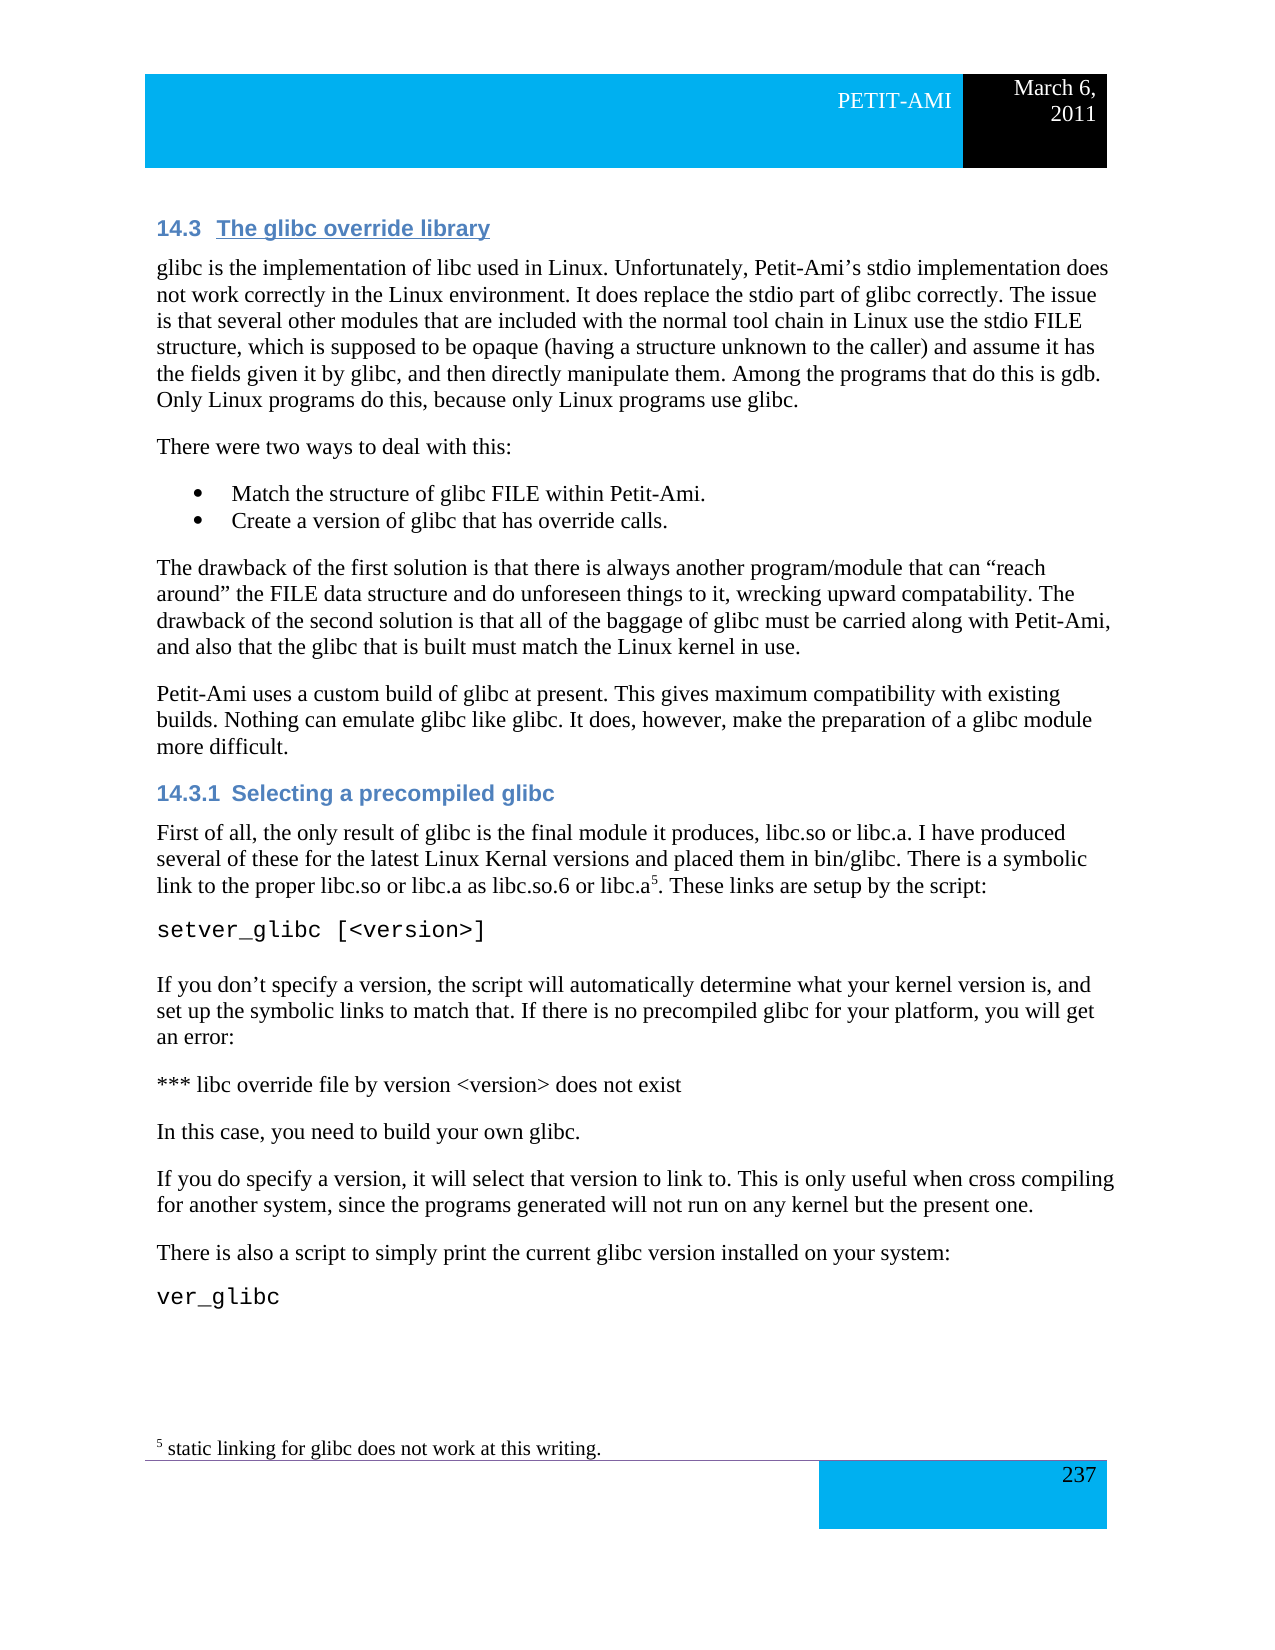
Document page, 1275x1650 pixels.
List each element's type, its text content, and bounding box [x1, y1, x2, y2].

text setver_glibc [<version>] [156, 919, 1118, 945]
list Match the structure of glibc FILE within Petit-Ami. [194, 480, 1118, 507]
list Create a version of glibc that has override calls. [194, 507, 1118, 533]
text In this case, you need to build your own glibc. [156, 1118, 1118, 1144]
text Petit-Ami uses a custom build of glibc at present. This gives maximum compatibility with existing builds. Nothing can emulate glibc like glibc. It does, however, make the preparation of a glibc module more difficult. [156, 680, 1118, 759]
text There is also a script to simply print the current glibc version installed on your system: [156, 1238, 1118, 1265]
subtitle The glibc override library [156, 215, 1118, 242]
subtitle Selecting a precompiled glibc [156, 780, 1118, 806]
text There were two ways to deal with this: [156, 433, 1118, 459]
text glibc is the implementation of libc used in Linux. Unfortunately, Petit-Ami’s stdio implementation does not work correctly in the Linux environment. It does replace the stdio part of glibc correctly. The issue is that several other modules that are included with the normal tool chain in Linux use the stdio FILE structure, which is supposed to be opaque (having a structure unknown to the caller) and assume it has the fields given it by glibc, and then directly manipulate them. Among the programs that do this is gdb. Only Linux programs do this, because only Linux programs use glibc. [156, 254, 1118, 412]
text The drawback of the first solution is that there is always another program/module that can “reach around” the FILE data structure and do unforeseen things to it, wrecking upward compatability. The drawback of the second solution is that all of the baggage of glibc must be carried along with Petit-Ami, and also that the glibc that is built must match the Linux kernel in use. [156, 554, 1118, 659]
text First of all, the only result of glibc is the final module it produces, libc.so or libc.a. I have produced several of these for the latest Linux Kernal versions and placed them in bin/glibc. There is a symbolic link to the proper libc.so or libc.a as libc.so.6 or libc.a. These links are setup by the script: [156, 819, 1118, 898]
text *** libc override file by version <version> does not exist [156, 1071, 1118, 1097]
text If you do specify a version, it will select that version to link to. This is only useful when cross compiling for another system, since the programs generated will not run on any kernel but the present one. [156, 1165, 1118, 1218]
text If you don’t specify a version, the script will automatically determine what your kernel version is, and set up the symbolic links to match that. If there is no precompiled glibc for your platform, you will get an error: [156, 971, 1118, 1050]
text static linking for glibc does not work at this writing. [156, 1436, 1118, 1460]
text ver_glibc [156, 1286, 1118, 1312]
